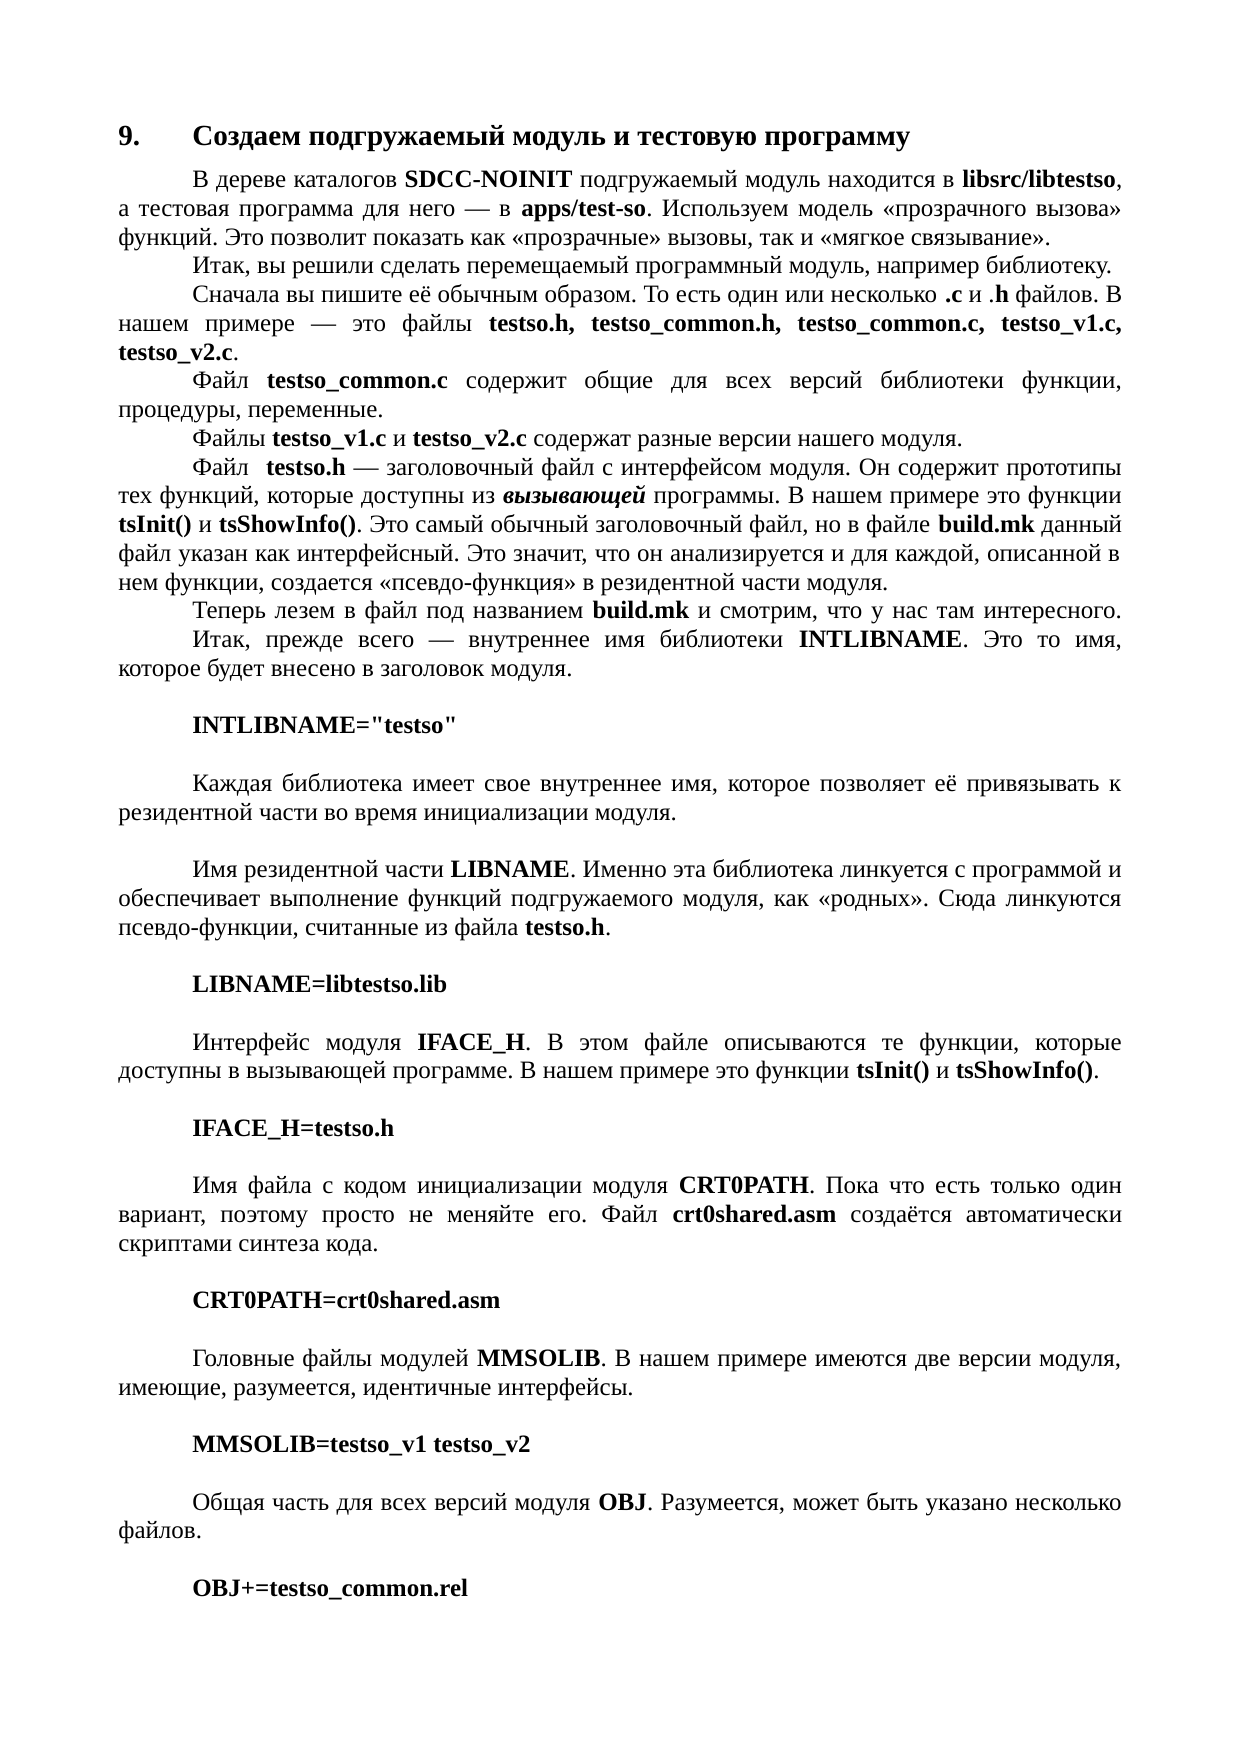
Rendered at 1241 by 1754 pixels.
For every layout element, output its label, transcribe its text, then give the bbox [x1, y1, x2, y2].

text Каждая библиотека имеет свое внутреннее имя, которое позволяет её привязывать к резидентной части во время инициализации модуля. [118, 768, 1122, 825]
text Имя резидентной части LIBNAME. Именно эта библиотека линкуется с программой и обеспечивает выполнение функций подгружаемого модуля, как «родных». Сюда линкуются псевдо-функции, считанные из файла testso.h. [118, 854, 1122, 940]
text Головные файлы модулей MMSOLIB. В нашем примере имеются две версии модуля, имеющие, разумеется, идентичные интерфейсы. [118, 1343, 1122, 1400]
text Файл testso_common.c содержит общие для всех версий библиотеки функции, процедуры, переменные. [118, 365, 1122, 423]
text Сначала вы пишите её обычным образом. То есть один или несколько .с и .h файлов. В нашем примере — это файлы testso.h, testso_common.h, testso_common.c, testso_v1.c, testso_v2.c. [118, 279, 1122, 365]
text Интерфейс модуля IFACE_H. В этом файле описываются те функции, которые доступны в вызывающей программе. В нашем примере это функции tsInit() и tsShowInfo(). [118, 1027, 1122, 1084]
text OBJ+=testso_common.rel [118, 1573, 1122, 1602]
text Итак, вы решили сделать перемещаемый программный модуль, например библиотеку. [118, 250, 1122, 279]
text INTLIBNAME="testso" [118, 710, 1122, 739]
text MMSOLIB=testso_v1 testso_v2 [118, 1429, 1122, 1458]
subtitle Создаем подгружаемый модуль и тестовую программу [118, 118, 1122, 152]
text CRT0PATH=crt0shared.asm [118, 1285, 1122, 1314]
text Общая часть для всех версий модуля OBJ. Разумеется, может быть указано несколько файлов. [118, 1487, 1122, 1544]
text Файл testso.h — заголовочный файл с интерфейсом модуля. Он содержит прототипы тех функций, которые доступны из вызывающей программы. В нашем примере это функции tsInit() и tsShowInfo(). Это самый обычный заголовочный файл, но в файле build.mk данный файл указан как интерфейсный. Это значит, что он анализируется и для каждой, описанной в нем функции, создается «псевдо-функция» в резидентной части модуля. [118, 452, 1122, 595]
text Имя файла с кодом инициализации модуля CRT0PATH. Пока что есть только один вариант, поэтому просто не меняйте его. Файл crt0shared.asm создаётся автоматически скриптами синтеза кода. [118, 1170, 1122, 1257]
text Файлы testso_v1.c и testso_v2.c содержат разные версии нашего модуля. [118, 423, 1122, 452]
text LIBNAME=libtestso.lib [118, 969, 1122, 1027]
text IFACE_H=testso.h [118, 1113, 1122, 1142]
text В дереве каталогов SDCC-NOINIT подгружаемый модуль находится в libsrc/libtestso, а тестовая программа для него — в apps/test-so. Используем модель «прозрачного вызова» функций. Это позволит показать как «прозрачные» вызовы, так и «мягкое связывание». [118, 164, 1122, 250]
text Теперь лезем в файл под названием build.mk и смотрим, что у нас там интересного. Итак, прежде всего — внутреннее имя библиотеки INTLIBNAME. Это то имя, которое будет внесено в заголовок модуля. [118, 595, 1122, 682]
